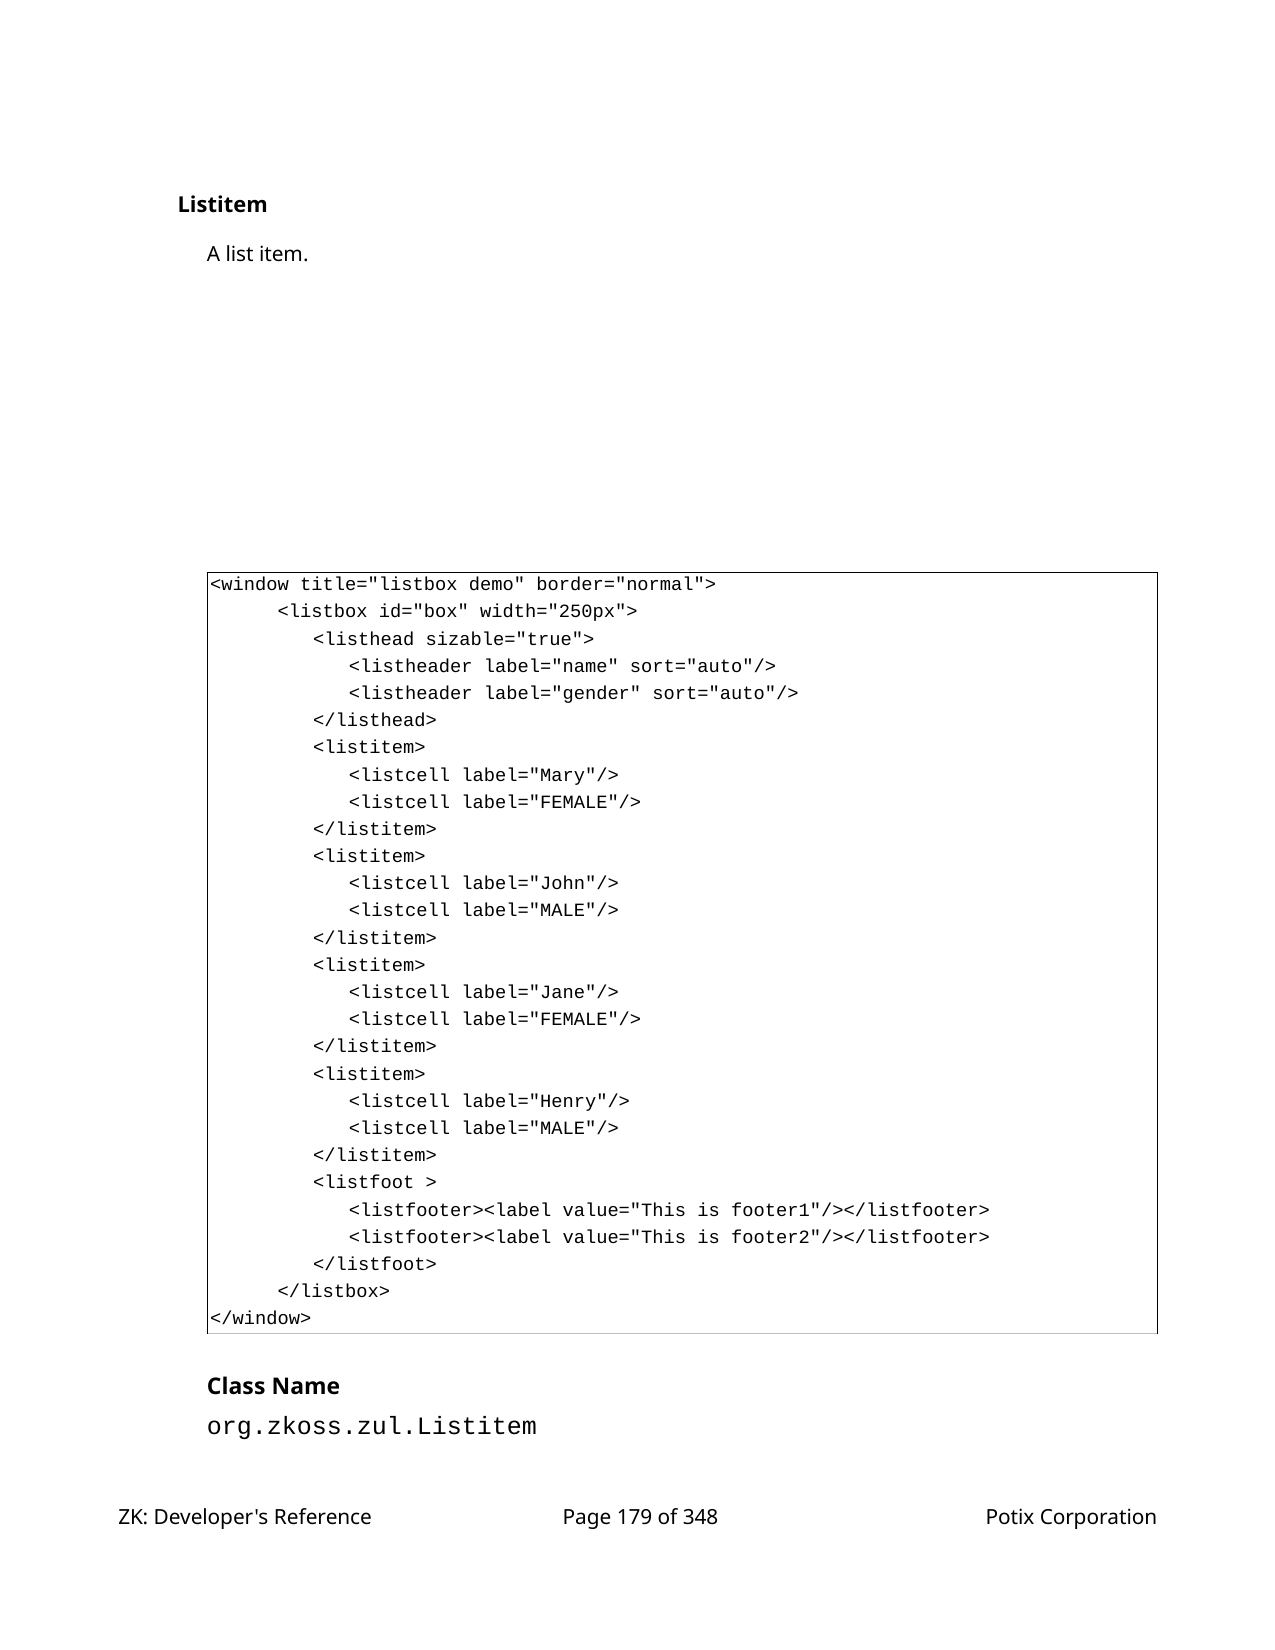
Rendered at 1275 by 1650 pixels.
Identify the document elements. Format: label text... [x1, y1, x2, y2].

text </listitem> [208, 1034, 1157, 1058]
text <listheader label="name" sort="auto"/> [208, 654, 1157, 678]
text <listcell label="Mary"/> [208, 762, 1157, 787]
text </listhead> [208, 708, 1157, 732]
text <listcell label="FEMALE"/> [208, 1007, 1157, 1031]
text <listcell label="John"/> [208, 871, 1157, 895]
text </listitem> [208, 817, 1157, 841]
text <window title="listbox demo" border="normal"> [208, 573, 1157, 596]
text <listcell label="Henry"/> [208, 1089, 1157, 1113]
text </listbox> [208, 1279, 1157, 1303]
text <listitem> [208, 844, 1157, 868]
text org.zkoss.zul.Listitem [207, 1414, 1157, 1442]
text <listhead sizable="true"> [208, 626, 1157, 651]
text </window> [208, 1306, 1157, 1333]
text <listbox id="box" width="250px"> [208, 599, 1157, 623]
text <listfoot > [208, 1170, 1157, 1194]
text <listitem> [208, 1061, 1157, 1086]
text <listcell label="Jane"/> [208, 980, 1157, 1004]
text </listfoot> [208, 1252, 1157, 1276]
subtitle Listitem [177, 189, 1157, 219]
text </listitem> [208, 1143, 1157, 1167]
text <listitem> [208, 735, 1157, 759]
text <listcell label="MALE"/> [208, 1116, 1157, 1140]
text <listcell label="FEMALE"/> [208, 789, 1157, 814]
text <listitem> [208, 953, 1157, 977]
text </listitem> [208, 926, 1157, 950]
text A list item. [207, 239, 1157, 268]
text <listfooter><label value="This is footer1"/></listfooter> [208, 1197, 1157, 1222]
subtitle Class Name [207, 1370, 1157, 1401]
text <listcell label="MALE"/> [208, 898, 1157, 923]
text <listfooter><label value="This is footer2"/></listfooter> [208, 1224, 1157, 1249]
text <listheader label="gender" sort="auto"/> [208, 681, 1157, 705]
